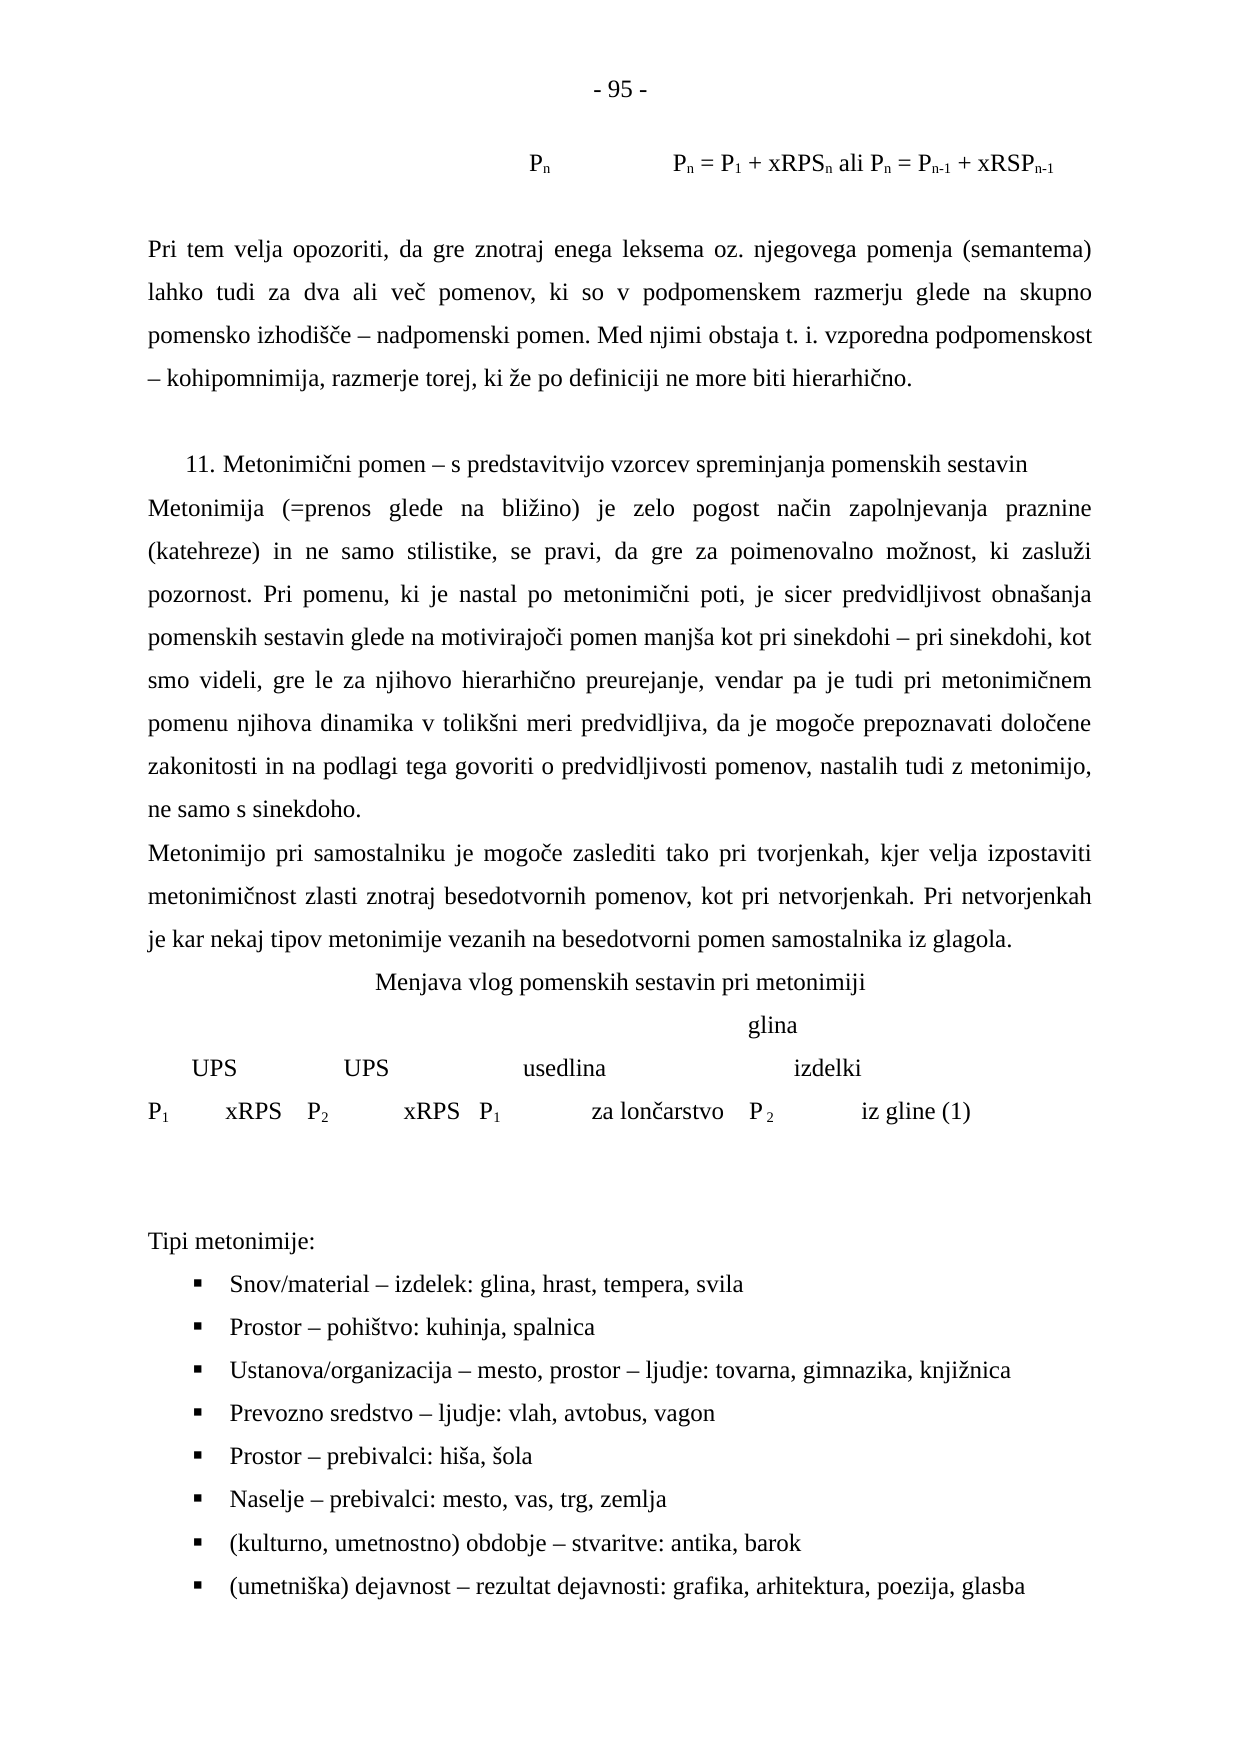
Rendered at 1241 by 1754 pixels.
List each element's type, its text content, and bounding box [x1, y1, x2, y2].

list Snov/material – izdelek: glina, hrast, tempera, svila [192, 1269, 1093, 1298]
list Prevozno sredstvo – ljudje: vlah, avtobus, vagon [192, 1398, 1093, 1427]
text Tipi metonimije: [148, 1226, 1093, 1254]
text P1 xRPS P2 xRPS P1 za lončarstvo P 2 iz gline (1) [148, 1096, 1093, 1125]
list Prostor – prebivalci: hiša, šola [192, 1441, 1093, 1470]
text UPS UPS usedlina izdelki [148, 1053, 1093, 1082]
text glina [148, 1010, 1093, 1039]
text Metonimija (=prenos glede na bližino) je zelo pogost način zapolnjevanja praznine (katehreze) in ne samo stilistike, se pravi, da gre za poimenovalno možnost, ki zasluži pozornost. Pri pomenu, ki je nastal po metonimični poti, je sicer predvidljivost obnašanja pomenskih sestavin glede na motivirajoči pomen manjša kot pri sinekdohi – pri sinekdohi, kot smo videli, gre le za njihovo hierarhično preurejanje, vendar pa je tudi pri metonimičnem pomenu njihova dinamika v tolikšni meri predvidljiva, da je mogoče prepoznavati določene zakonitosti in na podlagi tega govoriti o predvidljivosti pomenov, nastalih tudi z metonimijo, ne samo s sinekdoho. [148, 493, 1093, 823]
list Ustanova/organizacija – mesto, prostor – ljudje: tovarna, gimnazika, knjižnica [192, 1355, 1093, 1384]
text Pn Pn = P1 + xRPSn ali Pn = Pn-1 + xRSPn-1 [148, 148, 1093, 176]
list Naselje – prebivalci: mesto, vas, trg, zemlja [192, 1484, 1093, 1513]
list (umetniška) dejavnost – rezultat dejavnosti: grafika, arhitektura, poezija, glasba [192, 1571, 1093, 1599]
list Metonimični pomen – s predstavitvijo vzorcev spreminjanja pomenskih sestavin [185, 449, 1093, 478]
text Metonimijo pri samostalniku je mogoče zaslediti tako pri tvorjenkah, kjer velja izpostaviti metonimičnost zlasti znotraj besedotvornih pomenov, kot pri netvorjenkah. Pri netvorjenkah je kar nekaj tipov metonimije vezanih na besedotvorni pomen samostalnika iz glagola. [148, 838, 1093, 953]
text Menjava vlog pomenskih sestavin pri metonimiji [148, 967, 1093, 996]
list (kulturno, umetnostno) obdobje – stvaritve: antika, barok [192, 1528, 1093, 1556]
list Prostor – pohištvo: kuhinja, spalnica [192, 1312, 1093, 1341]
text Pri tem velja opozoriti, da gre znotraj enega leksema oz. njegovega pomenja (semantema) lahko tudi za dva ali več pomenov, ki so v podpomenskem razmerju glede na skupno pomensko izhodišče – nadpomenski pomen. Med njimi obstaja t. i. vzporedna podpomenskost – kohipomnimija, razmerje torej, ki že po definiciji ne more biti hierarhično. [148, 234, 1093, 392]
